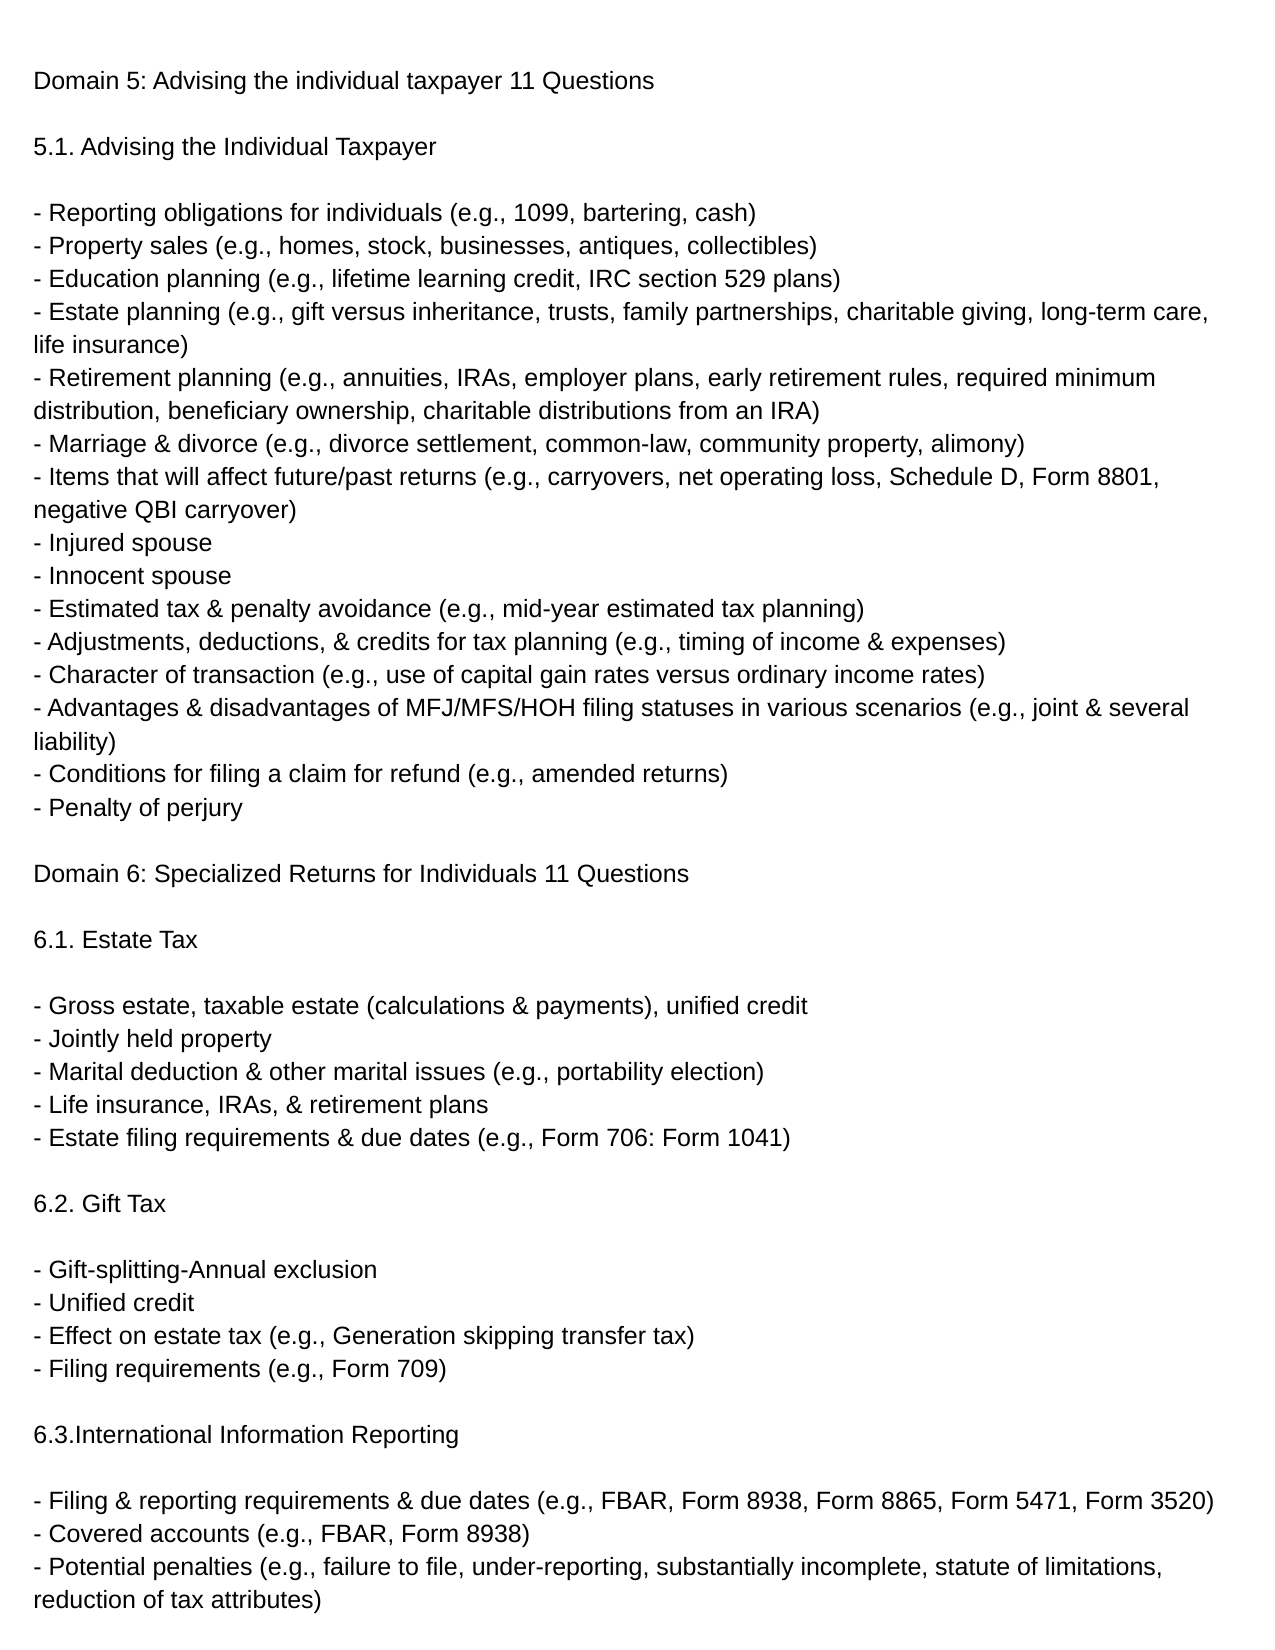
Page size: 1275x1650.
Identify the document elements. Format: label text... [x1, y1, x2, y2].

text - Jointly held property [33, 1024, 1242, 1052]
text 5.1. Advising the Individual Taxpayer [33, 132, 1242, 161]
text - Retirement planning (e.g., annuities, IRAs, employer plans, early retirement rules, required minimum distribution, beneficiary ownership, charitable distributions from an IRA) [33, 363, 1242, 425]
text - Advantages & disadvantages of MFJ/MFS/HOH filing statuses in various scenarios (e.g., joint & several liability) [33, 693, 1242, 755]
text - Character of transaction (e.g., use of capital gain rates versus ordinary income rates) [33, 660, 1242, 689]
text - Life insurance, IRAs, & retirement plans [33, 1090, 1242, 1118]
text - Property sales (e.g., homes, stock, businesses, antiques, collectibles) [33, 231, 1242, 260]
text - Estate planning (e.g., gift versus inheritance, trusts, family partnerships, charitable giving, long-term care, life insurance) [33, 297, 1242, 359]
text Domain 6: Specialized Returns for Individuals 11 Questions [33, 858, 1242, 887]
text - Filing requirements (e.g., Form 709) [33, 1354, 1242, 1383]
text - Items that will affect future/past returns (e.g., carryovers, net operating loss, Schedule D, Form 8801, negative QBI carryover) [33, 462, 1242, 524]
text 6.3.International Information Reporting [33, 1420, 1242, 1449]
text 6.2. Gift Tax [33, 1189, 1242, 1217]
text - Adjustments, deductions, & credits for tax planning (e.g., timing of income & expenses) [33, 627, 1242, 656]
text Domain 5: Advising the individual taxpayer 11 Questions [33, 66, 1242, 95]
text - Penalty of perjury [33, 792, 1242, 821]
text - Marital deduction & other marital issues (e.g., portability election) [33, 1057, 1242, 1085]
text - Potential penalties (e.g., failure to file, under-reporting, substantially incomplete, statute of limitations, reduction of tax attributes) [33, 1552, 1242, 1614]
text - Gift-splitting-Annual exclusion [33, 1255, 1242, 1283]
text 6.1. Estate Tax [33, 924, 1242, 953]
text - Conditions for filing a claim for refund (e.g., amended returns) [33, 759, 1242, 788]
text - Estate filing requirements & due dates (e.g., Form 706: Form 1041) [33, 1123, 1242, 1151]
text - Innocent spouse [33, 561, 1242, 590]
text - Education planning (e.g., lifetime learning credit, IRC section 529 plans) [33, 264, 1242, 293]
text - Estimated tax & penalty avoidance (e.g., mid-year estimated tax planning) [33, 594, 1242, 623]
text - Filing & reporting requirements & due dates (e.g., FBAR, Form 8938, Form 8865, Form 5471, Form 3520) [33, 1486, 1242, 1515]
text - Unified credit [33, 1288, 1242, 1317]
text - Reporting obligations for individuals (e.g., 1099, bartering, cash) [33, 198, 1242, 227]
text - Covered accounts (e.g., FBAR, Form 8938) [33, 1519, 1242, 1548]
text - Marriage & divorce (e.g., divorce settlement, common-law, community property, alimony) [33, 429, 1242, 458]
text - Injured spouse [33, 528, 1242, 557]
text - Gross estate, taxable estate (calculations & payments), unified credit [33, 991, 1242, 1019]
text - Effect on estate tax (e.g., Generation skipping transfer tax) [33, 1321, 1242, 1349]
